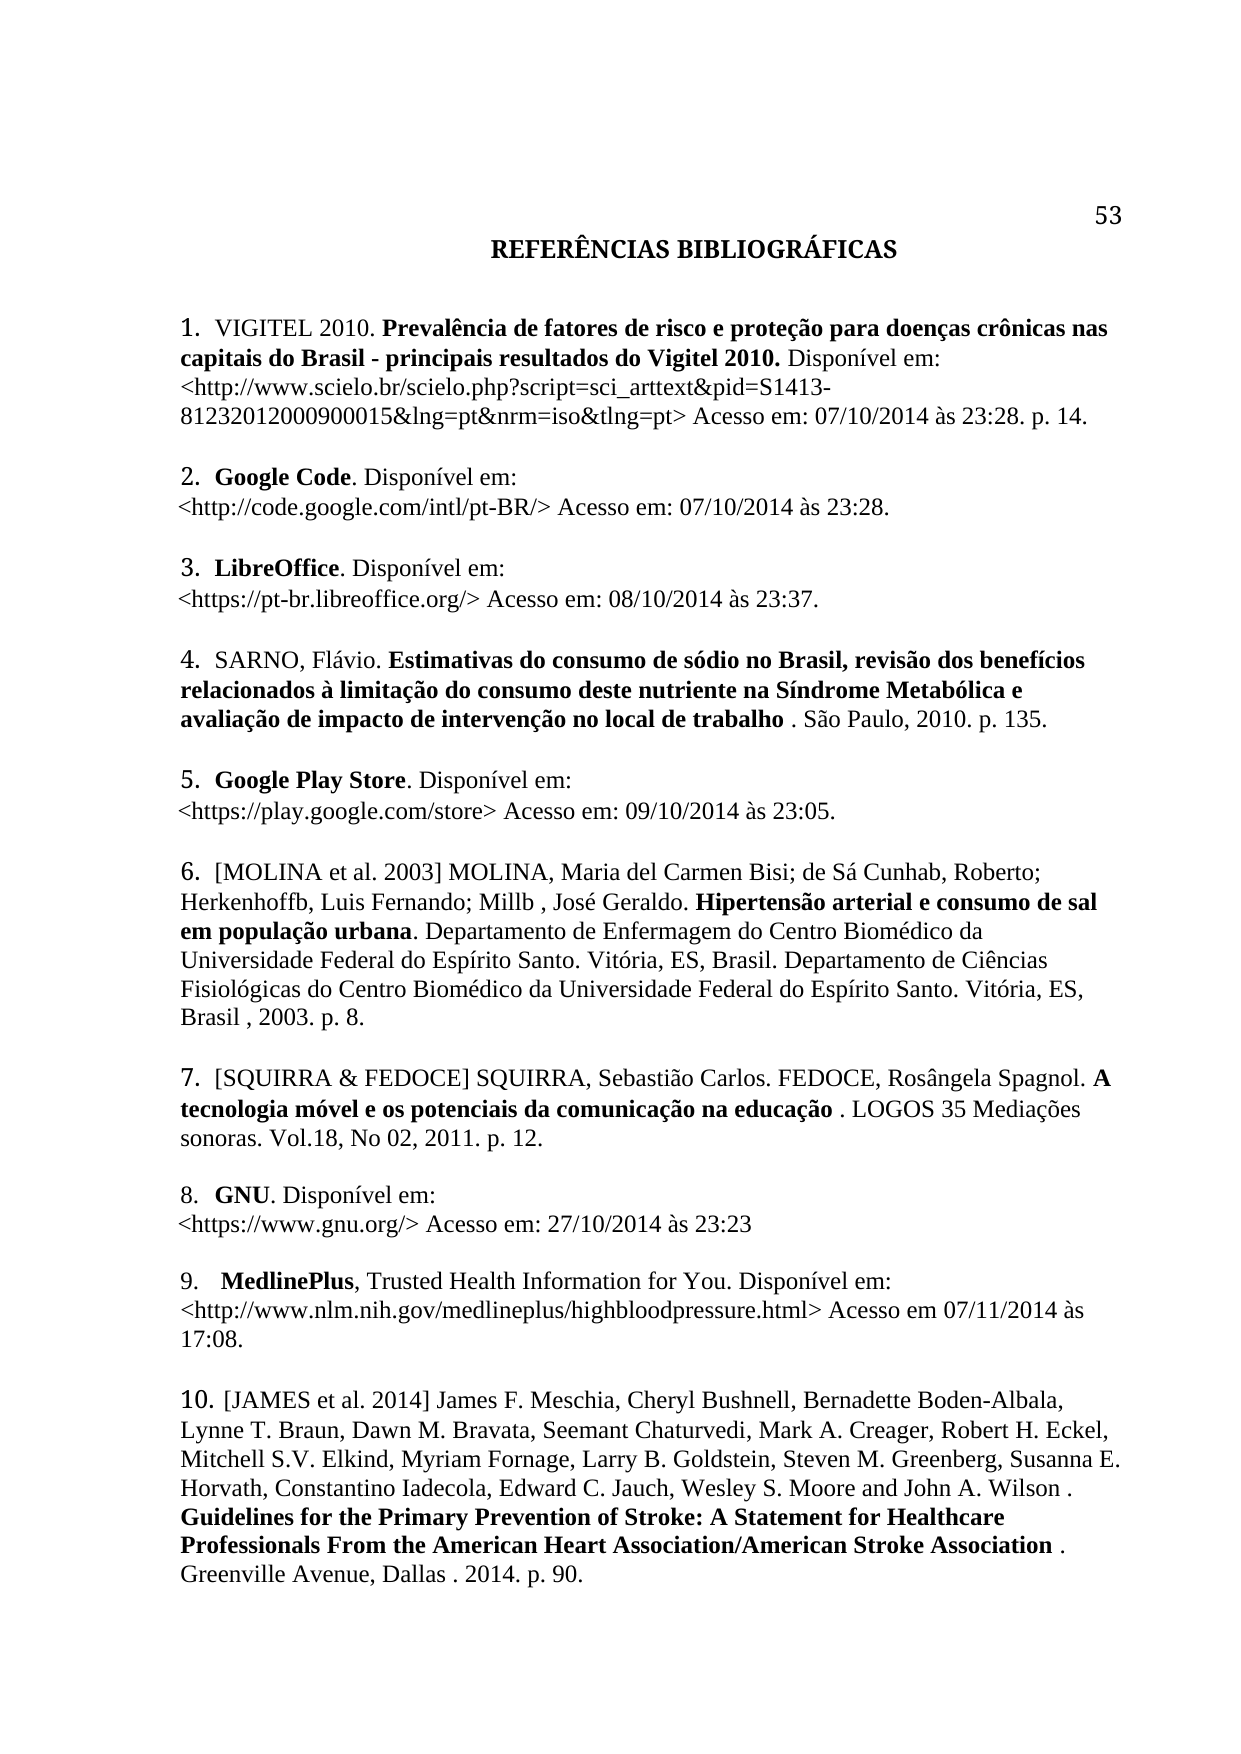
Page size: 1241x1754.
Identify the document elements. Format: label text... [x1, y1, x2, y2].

list <http://code.google.com/intl/pt-BR/> Acesso em: 07/10/2014 às 23:28. [177, 492, 1122, 521]
list [MOLINA et al. 2003] MOLINA, Maria del Carmen Bisi; de Sá Cunhab, Roberto; Herkenhoffb, Luis Fernando; Millb , José Geraldo. Hipertensão arterial e consumo de sal em população urbana. Departamento de Enfermagem do Centro Biomédico da Universidade Federal do Espírito Santo. Vitória, ES, Brasil. Departamento de Ciências Fisiológicas do Centro Biomédico da Universidade Federal do Espírito Santo. Vitória, ES, Brasil , 2003. p. 8. [180, 853, 1122, 1031]
list <http://www.scielo.br/scielo.php?script=sci_arttext&pid=S1413-81232012000900015&lng=pt&nrm=iso&tlng=pt> Acesso em: 07/10/2014 às 23:28. p. 14. [180, 372, 1122, 429]
list Google Code. Disponível em: [180, 458, 1122, 492]
list VIGITEL 2010. Prevalência de fatores de risco e proteção para doenças crônicas nas capitais do Brasil - principais resultados do Vigitel 2010. Disponível em: [180, 309, 1122, 372]
list MedlinePlus, Trusted Health Information for You. Disponível em: [180, 1266, 1122, 1295]
list [SQUIRRA & FEDOCE] SQUIRRA, Sebastião Carlos. FEDOCE, Rosângela Spagnol. A tecnologia móvel e os potenciais da comunicação na educação . LOGOS 35 Mediações sonoras. Vol.18, No 02, 2011. p. 12. [180, 1060, 1122, 1151]
text REFERÊNCIAS BIBLIOGRÁFICAS [177, 232, 1122, 266]
list LibreOffice. Disponível em: [180, 550, 1122, 584]
list GNU. Disponível em: [180, 1180, 1122, 1209]
list <https://play.google.com/store> Acesso em: 09/10/2014 às 23:05. [177, 796, 1122, 824]
list <https://www.gnu.org/> Acesso em: 27/10/2014 às 23:23 [177, 1209, 1122, 1238]
list SARNO, Flávio. Estimativas do consumo de sódio no Brasil, revisão dos benefícios relacionados à limitação do consumo deste nutriente na Síndrome Metabólica e avaliação de impacto de intervenção no local de trabalho . São Paulo, 2010. p. 135. [180, 641, 1122, 733]
list [JAMES et al. 2014] James F. Meschia, Cheryl Bushnell, Bernadette Boden-Albala, Lynne T. Braun, Dawn M. Bravata, Seemant Chaturvedi, Mark A. Creager, Robert H. Eckel, Mitchell S.V. Elkind, Myriam Fornage, Larry B. Goldstein, Steven M. Greenberg, Susanna E. Horvath, Constantino Iadecola, Edward C. Jauch, Wesley S. Moore and John A. Wilson . Guidelines for the Primary Prevention of Stroke: A Statement for Healthcare Professionals From the American Heart Association/American Stroke Association . Greenville Avenue, Dallas . 2014. p. 90. [180, 1381, 1122, 1588]
list <https://pt-br.libreoffice.org/> Acesso em: 08/10/2014 às 23:37. [177, 584, 1122, 613]
list <http://www.nlm.nih.gov/medlineplus/highbloodpressure.html> Acesso em 07/11/2014 às 17:08. [180, 1295, 1122, 1353]
list Google Play Store. Disponível em: [180, 762, 1122, 796]
